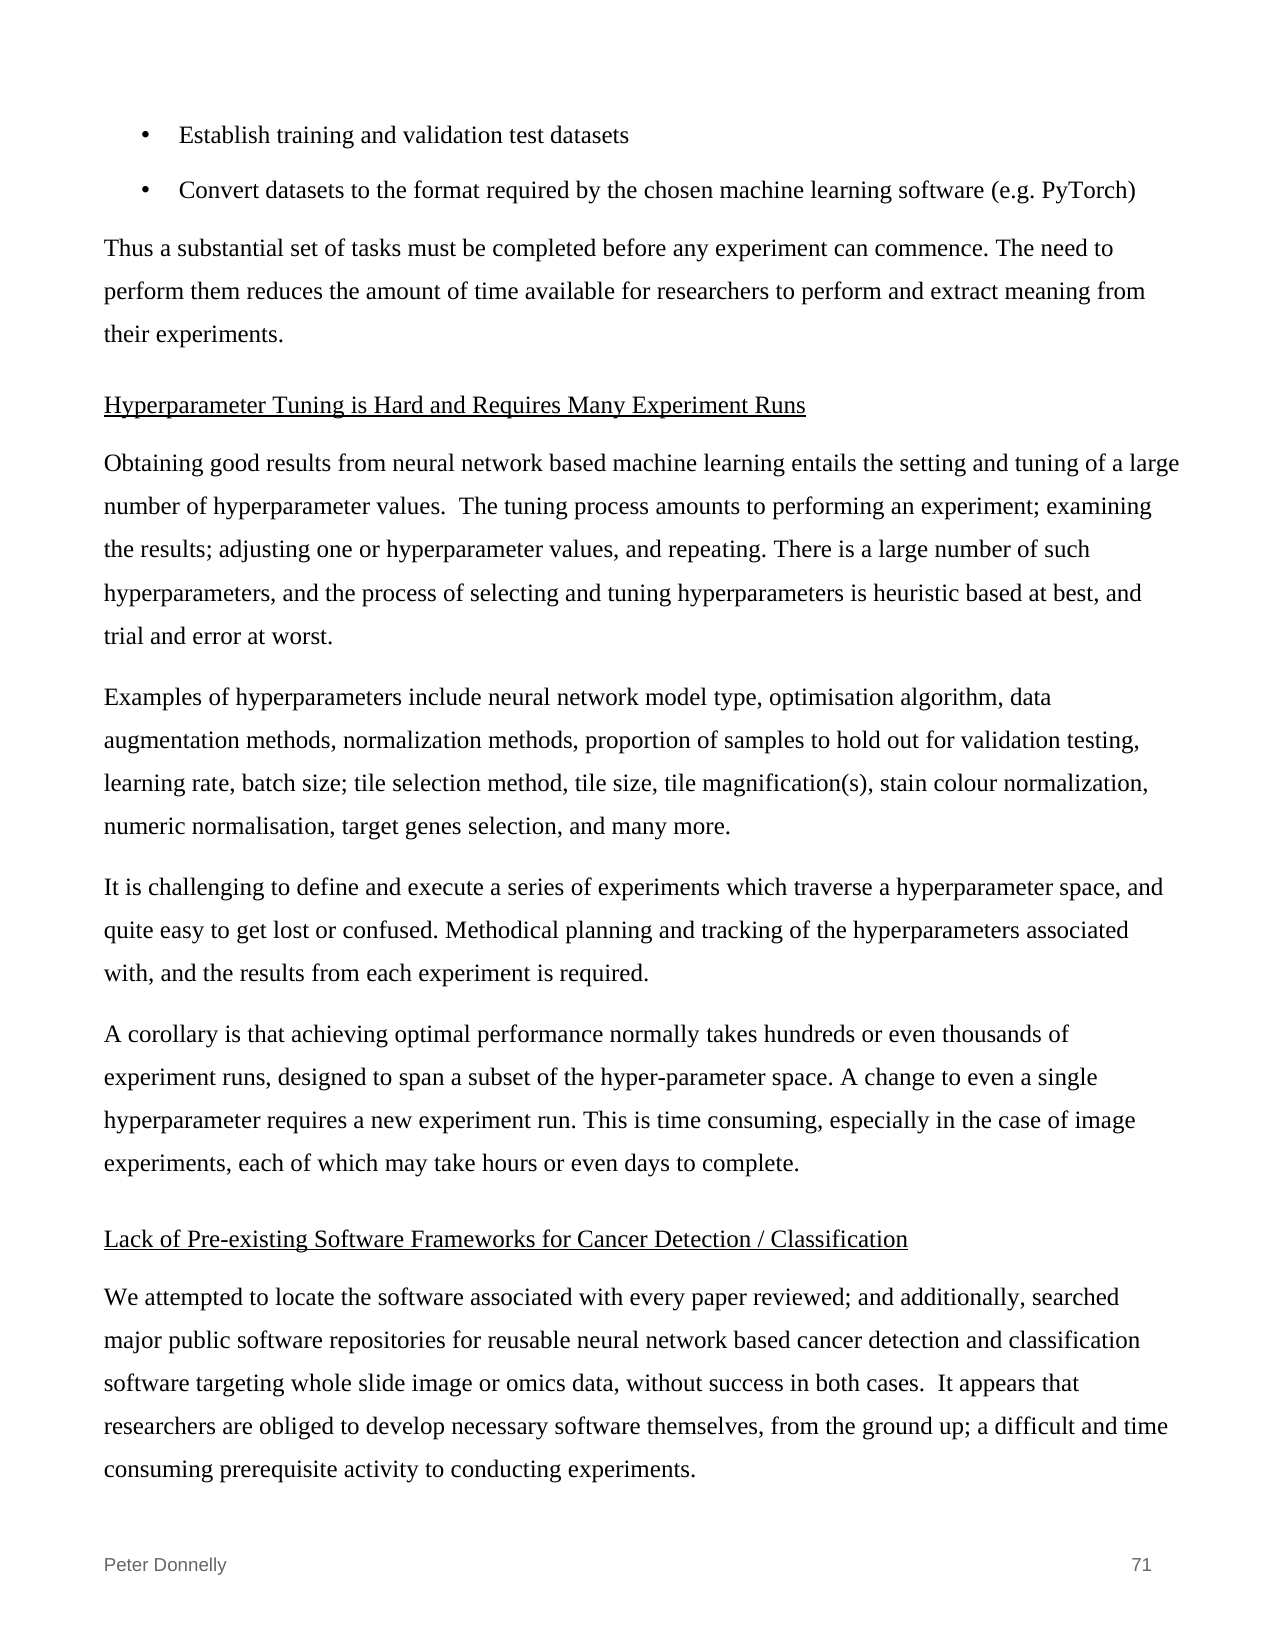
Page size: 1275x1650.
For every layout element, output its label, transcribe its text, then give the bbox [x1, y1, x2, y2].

list Establish training and validation test datasets [141, 120, 1181, 148]
text Hyperparameter Tuning is Hard and Requires Many Experiment Runs [103, 390, 1181, 419]
text Obtaining good results from neural network based machine learning entails the setting and tuning of a large number of hyperparameter values. The tuning process amounts to performing an experiment; examining the results; adjusting one or hyperparameter values, and repeating. There is a large number of such hyperparameters, and the process of selecting and tuning hyperparameters is heuristic based at best, and trial and error at worst. [103, 448, 1181, 649]
text Lack of Pre-existing Software Frameworks for Cancer Detection / Classification [103, 1224, 1181, 1253]
text It is challenging to define and execute a series of experiments which traverse a hyperparameter space, and quite easy to get lost or confused. Methodical planning and tracking of the hyperparameters associated with, and the results from each experiment is required. [103, 872, 1181, 987]
text Thus a substantial set of tasks must be completed before any experiment can commence. The need to perform them reduces the amount of time available for researchers to perform and extract meaning from their experiments. [103, 233, 1181, 348]
text A corollary is that achieving optimal performance normally takes hundreds or even thousands of experiment runs, designed to span a subset of the hyper-parameter space. A change to even a single hyperparameter requires a new experiment run. This is time consuming, especially in the case of image experiments, each of which may take hours or even days to complete. [103, 1019, 1181, 1177]
text Examples of hyperparameters include neural network model type, optimisation algorithm, data augmentation methods, normalization methods, proportion of samples to hold out for validation testing, learning rate, batch size; tile selection method, tile size, tile magnification(s), stain colour normalization, numeric normalisation, target genes selection, and many more. [103, 682, 1181, 840]
list Convert datasets to the format required by the chosen machine learning software (e.g. PyTorch) [141, 175, 1181, 203]
text We attempted to locate the software associated with every paper reviewed; and additionally, searched major public software repositories for reusable neural network based cancer detection and classification software targeting whole slide image or omics data, without success in both cases. It appears that researchers are obliged to develop necessary software themselves, from the ground up; a difficult and time consuming prerequisite activity to conducting experiments. [103, 1282, 1181, 1483]
